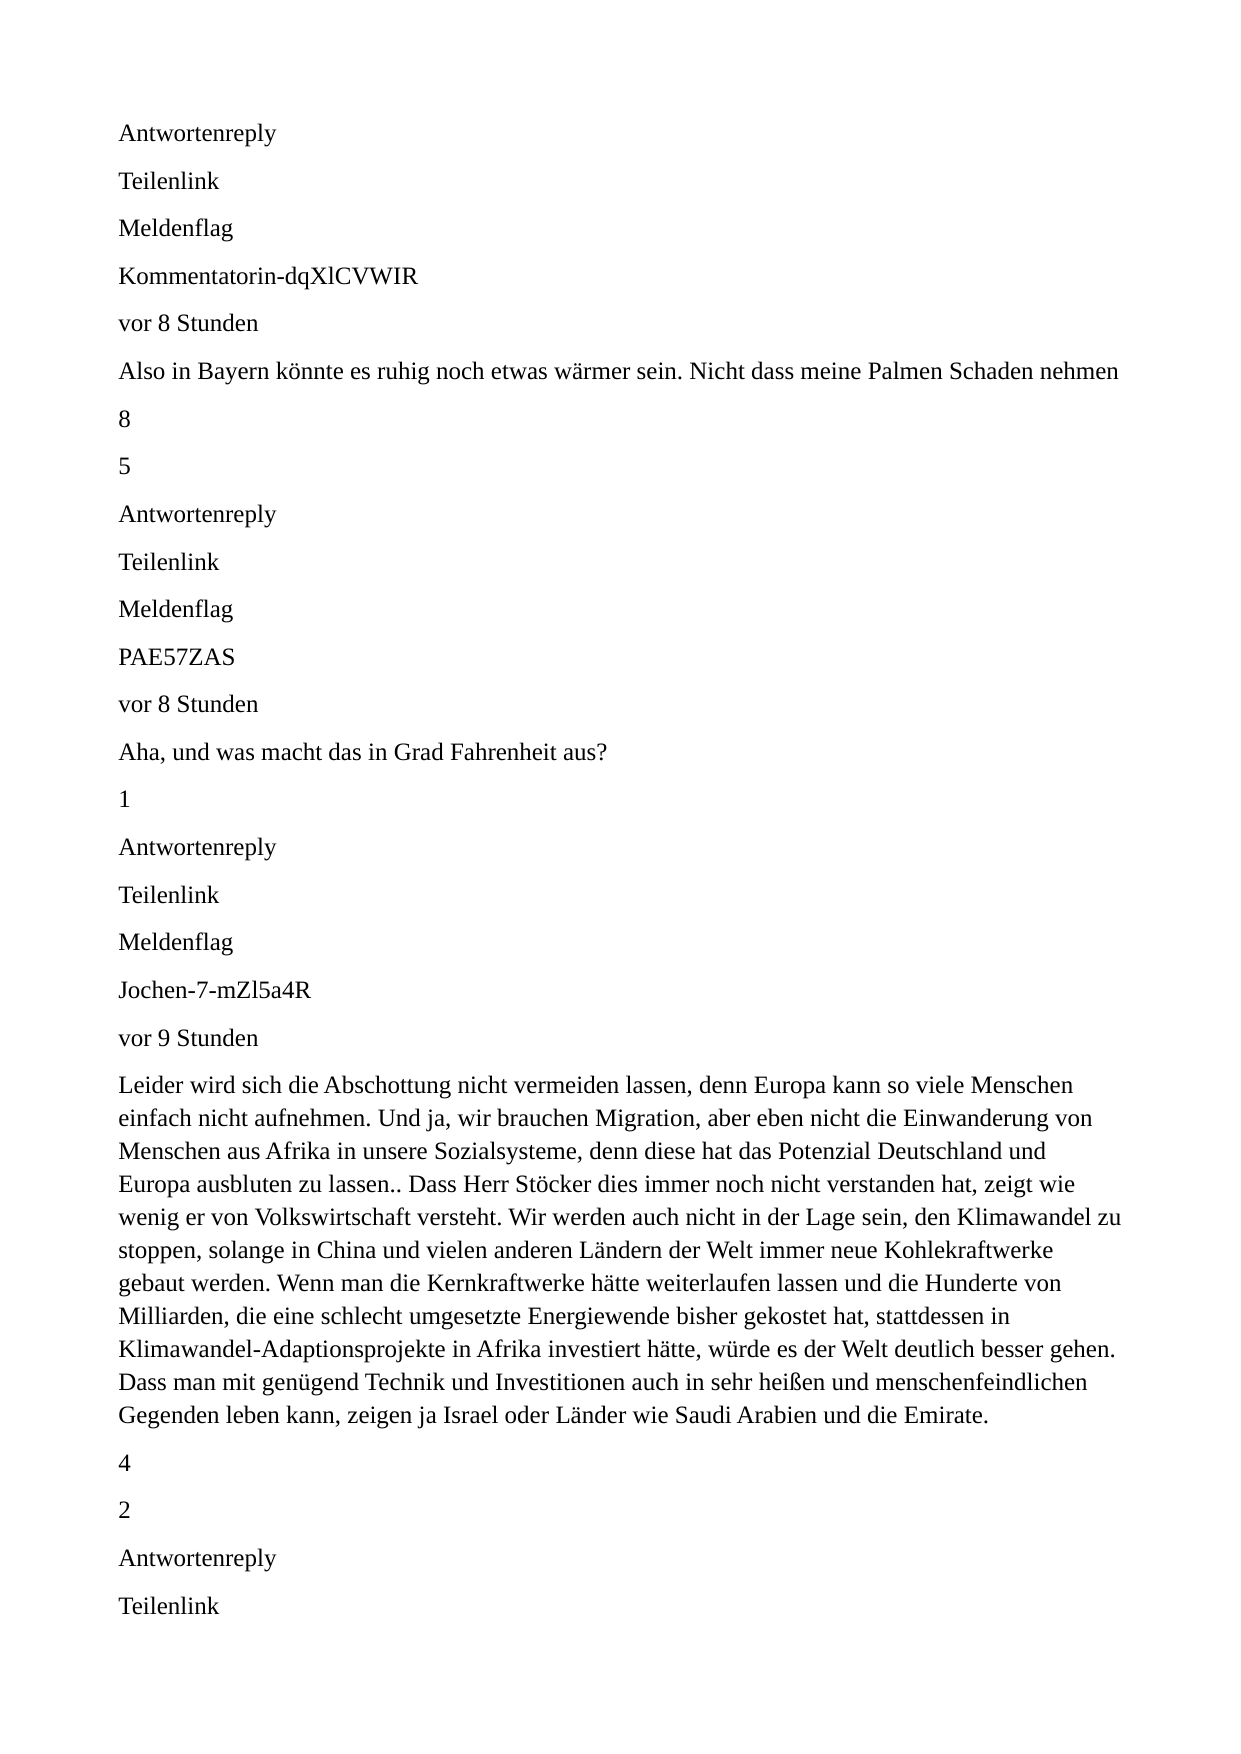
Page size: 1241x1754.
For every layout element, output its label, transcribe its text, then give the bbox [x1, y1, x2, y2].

text Aha, und was macht das in Grad Fahrenheit aus? [118, 737, 1122, 766]
text Teilenlink [118, 547, 1122, 575]
text Antwortenreply [118, 1543, 1122, 1572]
text Teilenlink [118, 166, 1122, 194]
text Teilenlink [118, 1591, 1122, 1619]
text Antwortenreply [118, 499, 1122, 528]
text 2 [118, 1496, 1122, 1524]
text 4 [118, 1448, 1122, 1477]
text Kommentatorin-dqXlCVWIR [118, 261, 1122, 290]
text Antwortenreply [118, 118, 1122, 147]
text vor 8 Stunden [118, 689, 1122, 718]
text PAE57ZAS [118, 642, 1122, 671]
text Also in Bayern könnte es ruhig noch etwas wärmer sein. Nicht dass meine Palmen Schaden nehmen [118, 356, 1122, 385]
text Teilenlink [118, 880, 1122, 908]
text Meldenflag [118, 213, 1122, 242]
text 1 [118, 784, 1122, 813]
text Antwortenreply [118, 832, 1122, 861]
text 5 [118, 451, 1122, 480]
text 8 [118, 404, 1122, 432]
text Meldenflag [118, 927, 1122, 956]
text Leider wird sich die Abschottung nicht vermeiden lassen, denn Europa kann so viele Menschen einfach nicht aufnehmen. Und ja, wir brauchen Migration, aber eben nicht die Einwanderung von Menschen aus Afrika in unsere Sozialsysteme, denn diese hat das Potenzial Deutschland und Europa ausbluten zu lassen.. Dass Herr Stöcker dies immer noch nicht verstanden hat, zeigt wie wenig er von Volkswirtschaft versteht. Wir werden auch nicht in der Lage sein, den Klimawandel zu stoppen, solange in China und vielen anderen Ländern der Welt immer neue Kohlekraftwerke gebaut werden. Wenn man die Kernkraftwerke hätte weiterlaufen lassen und die Hunderte von Milliarden, die eine schlecht umgesetzte Energiewende bisher gekostet hat, stattdessen in Klimawandel-Adaptionsprojekte in Afrika investiert hätte, würde es der Welt deutlich besser gehen. Dass man mit genügend Technik und Investitionen auch in sehr heißen und menschenfeindlichen Gegenden leben kann, zeigen ja Israel oder Länder wie Saudi Arabien und die Emirate. [118, 1070, 1122, 1429]
text Jochen-7-mZl5a4R [118, 975, 1122, 1004]
text vor 9 Stunden [118, 1023, 1122, 1051]
text vor 8 Stunden [118, 308, 1122, 337]
text Meldenflag [118, 594, 1122, 623]
